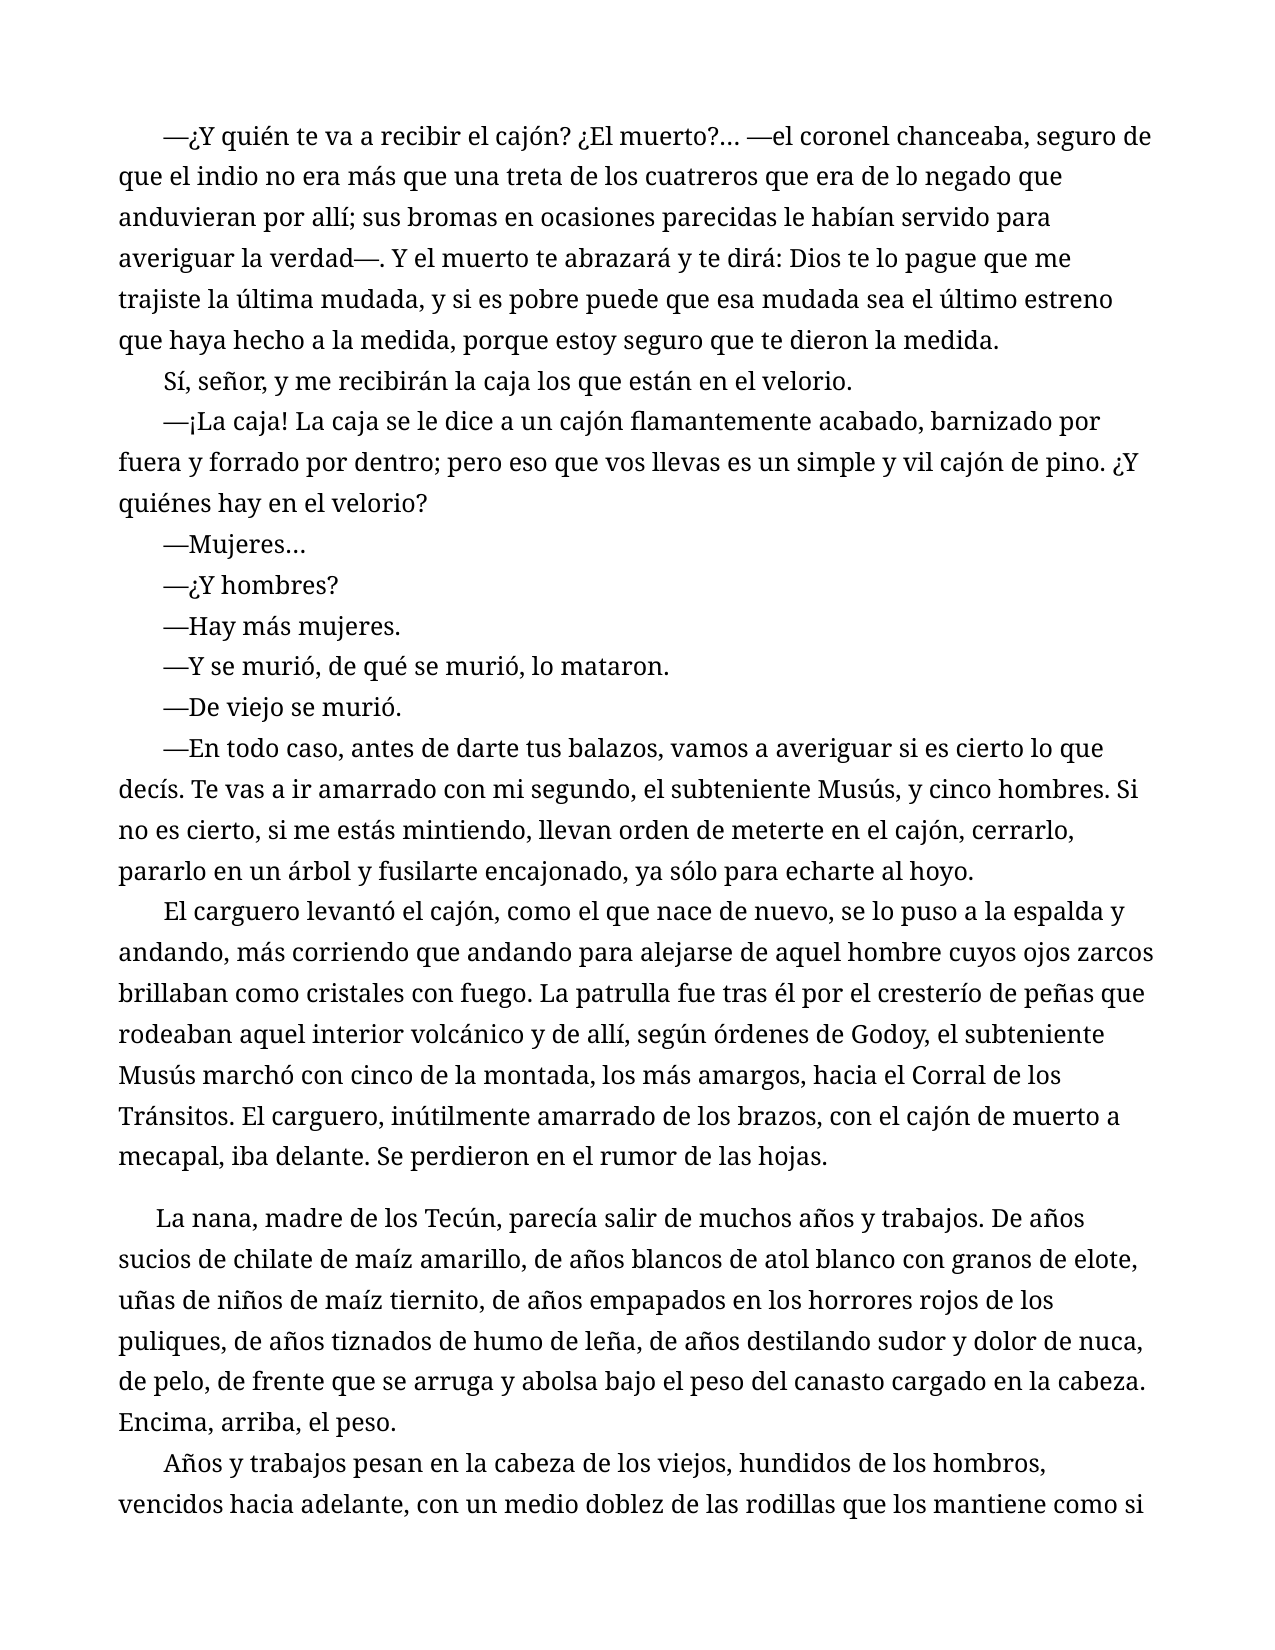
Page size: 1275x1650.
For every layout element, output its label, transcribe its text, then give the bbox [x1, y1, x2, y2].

text La nana, madre de los Tecún, parecía salir de muchos años y trabajos. De años sucios de chilate de maíz amarillo, de años blancos de atol blanco con granos de elote, uñas de niños de maíz tiernito, de años empapados en los horrores rojos de los puliques, de años tiznados de humo de leña, de años destilando sudor y dolor de nuca, de pelo, de frente que se arruga y abolsa bajo el peso del canasto cargado en la cabeza. Encima, arriba, el peso. Años y trabajos pesan en la cabeza de los viejos, hundidos de los hombros, vencidos hacia adelante, con un medio doblez de las rodillas que los mantiene como si [118, 1201, 1157, 1521]
text —¿Y quién te va a recibir el cajón? ¿El muerto?… —el coronel chanceaba, seguro de que el indio no era más que una treta de los cuatreros que era de lo negado que anduvieran por allí; sus bromas en ocasiones parecidas le habían servido para averiguar la verdad—. Y el muerto te abrazará y te dirá: Dios te lo pague que me trajiste la última mudada, y si es pobre puede que esa mudada sea el último estreno que haya hecho a la medida, porque estoy seguro que te dieron la medida. Sí, señor, y me recibirán la caja los que están en el velorio. —¡La caja! La caja se le dice a un cajón flamantemente acabado, barnizado por fuera y forrado por dentro; pero eso que vos llevas es un simple y vil cajón de pino. ¿Y quiénes hay en el velorio? —Mujeres… —¿Y hombres? —Hay más mujeres. —Y se murió, de qué se murió, lo mataron. —De viejo se murió. —En todo caso, antes de darte tus balazos, vamos a averiguar si es cierto lo que decís. Te vas a ir amarrado con mi segundo, el subteniente Musús, y cinco hombres. Si no es cierto, si me estás mintiendo, llevan orden de meterte en el cajón, cerrarlo, pararlo en un árbol y fusilarte encajonado, ya sólo para echarte al hoyo. El carguero levantó el cajón, como el que nace de nuevo, se lo puso a la espalda y andando, más corriendo que andando para alejarse de aquel hombre cuyos ojos zarcos brillaban como cristales con fuego. La patrulla fue tras él por el cresterío de peñas que rodeaban aquel interior volcánico y de allí, según órdenes de Godoy, el subteniente Musús marchó con cinco de la montada, los más amargos, hacia el Corral de los Tránsitos. El carguero, inútilmente amarrado de los brazos, con el cajón de muerto a mecapal, iba delante. Se perdieron en el rumor de las hojas. [118, 118, 1157, 1173]
